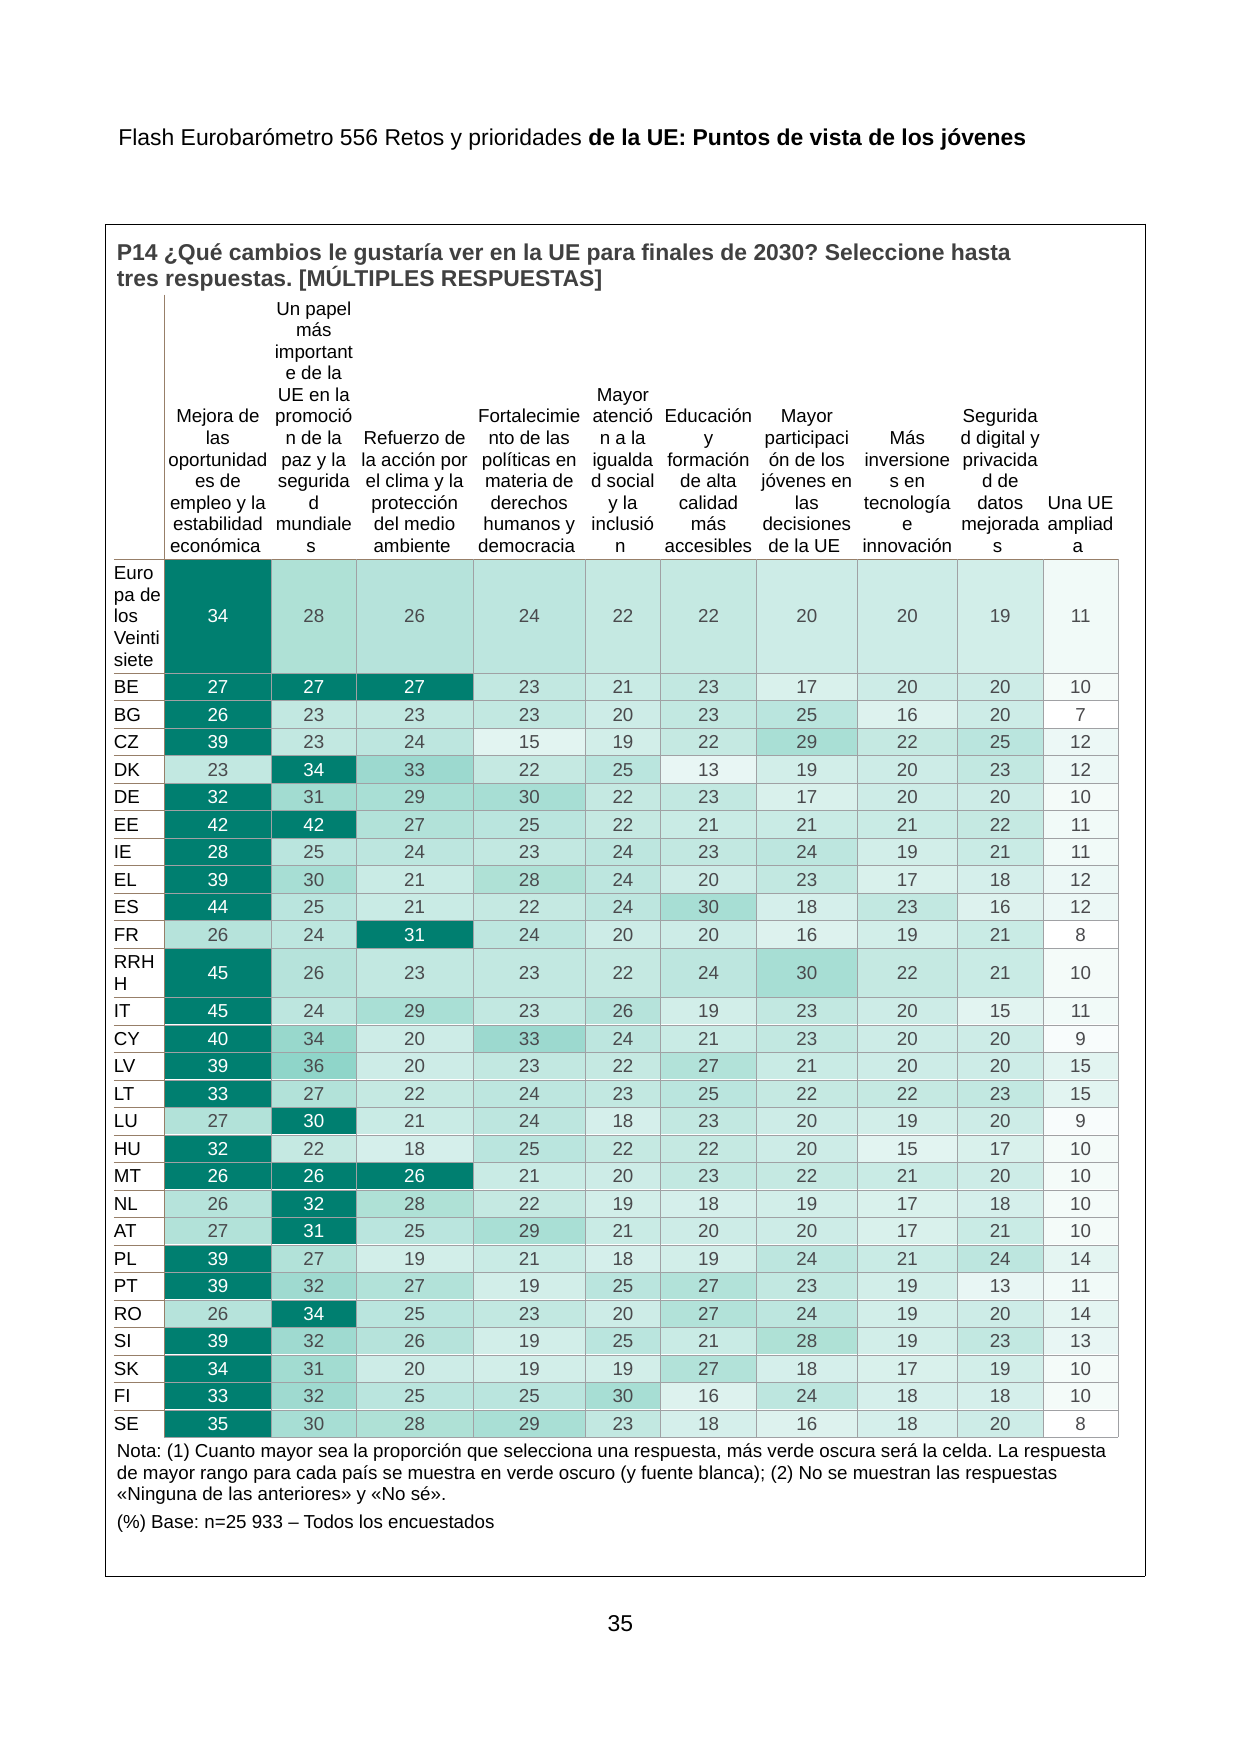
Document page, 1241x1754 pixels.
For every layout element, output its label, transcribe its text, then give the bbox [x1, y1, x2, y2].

table_cell 22 [757, 1163, 857, 1189]
table_cell 15 [1044, 1081, 1118, 1107]
table_cell 10 [1044, 1356, 1118, 1382]
table_cell BE [114, 674, 164, 700]
table_cell 31 [272, 1356, 356, 1382]
table_cell 20 [586, 701, 660, 728]
table_cell 33 [357, 756, 473, 783]
table_cell 25 [474, 1383, 585, 1409]
table_cell 23 [958, 1081, 1043, 1107]
table_cell 24 [757, 1383, 857, 1409]
table_cell 16 [958, 894, 1043, 920]
table_cell 20 [958, 1163, 1043, 1189]
table_cell 22 [474, 894, 585, 920]
table_cell 26 [165, 1191, 271, 1217]
table_cell 23 [757, 998, 857, 1024]
table_cell 10 [1044, 949, 1118, 997]
table_cell 33 [165, 1383, 271, 1409]
table_cell 21 [586, 1218, 660, 1244]
table_cell 42 [272, 811, 356, 838]
table_cell 25 [661, 1081, 756, 1107]
table_cell Refuerzo de la acción por el clima y la protección del medio ambiente [356, 295, 473, 559]
table_cell 23 [272, 701, 356, 728]
table_cell 21 [357, 894, 473, 920]
table_cell 15 [1044, 1053, 1118, 1079]
table_cell 26 [357, 560, 473, 673]
table_cell 22 [958, 811, 1043, 838]
table_cell 10 [1044, 1383, 1118, 1409]
table_cell 24 [958, 1246, 1043, 1272]
table_cell 16 [858, 701, 957, 728]
table_cell EE [114, 811, 164, 838]
table_cell FR [114, 921, 164, 948]
table_cell 20 [757, 1108, 857, 1134]
table_cell 21 [858, 811, 957, 838]
table_cell 10 [1044, 1163, 1118, 1189]
table_cell 40 [165, 1026, 271, 1052]
table_cell 17 [757, 784, 857, 810]
table_cell 12 [1044, 866, 1118, 893]
table_cell 11 [1044, 811, 1118, 838]
table_cell 13 [1044, 1328, 1118, 1354]
table_cell 26 [165, 1163, 271, 1189]
table_cell 11 [1044, 560, 1118, 673]
table_cell 19 [858, 921, 957, 948]
table_cell 14 [1044, 1301, 1118, 1327]
table_cell [114, 295, 164, 559]
table_cell 20 [357, 1356, 473, 1382]
table_cell 30 [272, 866, 356, 893]
table_cell 29 [357, 784, 473, 810]
table_cell 24 [474, 1081, 585, 1107]
table_cell 28 [757, 1328, 857, 1354]
table_cell 18 [661, 1411, 756, 1437]
table_cell 19 [661, 1246, 756, 1272]
table_cell FI [114, 1383, 164, 1409]
table_cell 24 [272, 921, 356, 948]
table_cell 19 [858, 1328, 957, 1354]
table_cell 26 [586, 998, 660, 1024]
table_cell 24 [474, 1108, 585, 1134]
table_cell 19 [958, 560, 1043, 673]
table_cell 22 [474, 756, 585, 783]
table_cell 18 [858, 1383, 957, 1409]
table_cell 10 [1044, 1218, 1118, 1244]
table_cell 30 [272, 1108, 356, 1134]
table_cell ES [114, 894, 164, 920]
table_cell 23 [586, 1411, 660, 1437]
table_cell 20 [858, 1026, 957, 1052]
table_cell 20 [858, 560, 957, 673]
table_cell 24 [272, 998, 356, 1024]
table_cell 24 [357, 839, 473, 865]
table_cell 12 [1044, 756, 1118, 783]
table_cell DK [114, 756, 164, 783]
table_cell 34 [165, 560, 271, 673]
table_cell 24 [586, 1026, 660, 1052]
table_header P14 ¿Qué cambios le gustaría ver en la UE para finales de 2030? Seleccione hasta tres respuestas. [MÚLTIPLES RESPUESTAS] [114, 233, 1043, 294]
table_cell Mayor participación de los jóvenes en las decisiones de la UE [756, 295, 857, 559]
table_cell Un papel más importante de la UE en la promoción de la paz y la seguridad mundiales [271, 295, 356, 559]
table_cell 18 [757, 1356, 857, 1382]
table_cell 31 [357, 921, 473, 948]
table_cell 20 [858, 1053, 957, 1079]
table_cell 23 [474, 839, 585, 865]
table_cell 27 [357, 1273, 473, 1299]
table_cell 23 [757, 866, 857, 893]
table_cell 23 [757, 1026, 857, 1052]
table_cell 21 [474, 1163, 585, 1189]
table_cell 36 [272, 1053, 356, 1079]
table_cell 33 [165, 1081, 271, 1107]
table_cell 21 [757, 811, 857, 838]
table_cell (%) Base: n=25 933 – Todos los encuestados [114, 1508, 1118, 1535]
table_cell 11 [1044, 998, 1118, 1024]
table_cell 17 [958, 1136, 1043, 1162]
table_cell 35 [165, 1411, 271, 1437]
table_cell 15 [958, 998, 1043, 1024]
table_cell 18 [958, 1191, 1043, 1217]
table_cell 20 [357, 1053, 473, 1079]
table_cell 32 [272, 1328, 356, 1354]
table_cell 39 [165, 1053, 271, 1079]
table_cell 33 [474, 1026, 585, 1052]
table_cell 19 [661, 998, 756, 1024]
table_cell Seguridad digital y privacidad de datos mejoradas [957, 295, 1043, 559]
table_cell 39 [165, 866, 271, 893]
table_cell Más inversiones en tecnología e innovación [857, 295, 957, 559]
table_cell 20 [858, 998, 957, 1024]
table_cell 23 [357, 701, 473, 728]
table_cell 24 [474, 921, 585, 948]
table_cell 13 [661, 756, 756, 783]
table_cell 23 [661, 1163, 756, 1189]
table_cell 19 [474, 1356, 585, 1382]
table_cell 25 [272, 839, 356, 865]
table_cell 30 [272, 1411, 356, 1437]
table_cell 30 [757, 949, 857, 997]
table_cell 27 [661, 1301, 756, 1327]
table_cell 32 [272, 1273, 356, 1299]
table_cell 23 [474, 674, 585, 700]
table_cell 23 [586, 1081, 660, 1107]
table_cell 27 [272, 1081, 356, 1107]
table_cell 32 [165, 784, 271, 810]
table_cell 20 [958, 1411, 1043, 1437]
table_cell 25 [357, 1301, 473, 1327]
table_cell 19 [474, 1328, 585, 1354]
table_cell PL [114, 1246, 164, 1272]
table_cell 34 [165, 1356, 271, 1382]
table_cell 24 [357, 729, 473, 755]
table_cell 25 [474, 811, 585, 838]
table_cell 19 [858, 1108, 957, 1134]
table_cell 24 [661, 949, 756, 997]
table_cell 9 [1044, 1026, 1118, 1052]
table_cell HU [114, 1136, 164, 1162]
table_cell 10 [1044, 784, 1118, 810]
table_cell 27 [661, 1273, 756, 1299]
table_cell 27 [165, 1218, 271, 1244]
table_cell IE [114, 839, 164, 865]
table_cell 19 [958, 1356, 1043, 1382]
table_cell 21 [357, 1108, 473, 1134]
table_cell 28 [165, 839, 271, 865]
table_cell 20 [586, 1301, 660, 1327]
table_cell 21 [661, 811, 756, 838]
table_cell SK [114, 1356, 164, 1382]
table_cell 22 [474, 1191, 585, 1217]
table_cell 26 [272, 1163, 356, 1189]
table_cell 19 [357, 1246, 473, 1272]
table_cell 27 [357, 811, 473, 838]
table_cell 22 [586, 1136, 660, 1162]
table_cell Mayor atención a la igualdad social y la inclusión [585, 295, 660, 559]
table_cell 25 [272, 894, 356, 920]
table_cell 20 [958, 1026, 1043, 1052]
table_cell 16 [661, 1383, 756, 1409]
table_cell 26 [357, 1163, 473, 1189]
table_cell 20 [958, 784, 1043, 810]
table_cell 21 [586, 674, 660, 700]
table_cell 28 [474, 866, 585, 893]
table_cell 24 [586, 839, 660, 865]
table_cell 16 [757, 1411, 857, 1437]
table_cell 30 [586, 1383, 660, 1409]
table_cell 22 [586, 560, 660, 673]
table_cell 23 [661, 784, 756, 810]
table_cell 19 [586, 729, 660, 755]
table_cell 22 [661, 560, 756, 673]
table_cell 27 [661, 1053, 756, 1079]
table_cell 39 [165, 729, 271, 755]
table_cell 26 [165, 921, 271, 948]
table_cell 23 [958, 756, 1043, 783]
table_cell 19 [858, 839, 957, 865]
table_cell 21 [661, 1328, 756, 1354]
table_cell 25 [958, 729, 1043, 755]
table_cell 20 [958, 674, 1043, 700]
table_cell 20 [661, 1218, 756, 1244]
table_cell 27 [661, 1356, 756, 1382]
table_cell 27 [165, 674, 271, 700]
table_cell 18 [858, 1411, 957, 1437]
table_cell 18 [586, 1108, 660, 1134]
table_cell 20 [586, 1163, 660, 1189]
table_cell 22 [858, 729, 957, 755]
table_cell 27 [272, 674, 356, 700]
table_cell 15 [474, 729, 585, 755]
table_cell 28 [357, 1191, 473, 1217]
table_cell NL [114, 1191, 164, 1217]
table_cell 39 [165, 1328, 271, 1354]
table_cell 19 [474, 1273, 585, 1299]
table_cell 23 [661, 1108, 756, 1134]
table_cell 25 [757, 701, 857, 728]
table_cell 22 [586, 949, 660, 997]
table_cell 20 [958, 701, 1043, 728]
table_cell Una UE ampliada [1043, 295, 1118, 559]
table_cell 22 [661, 1136, 756, 1162]
table_cell AT [114, 1218, 164, 1244]
table_cell 17 [858, 1218, 957, 1244]
table_cell Educación y formación de alta calidad más accesibles [660, 295, 756, 559]
table_cell SI [114, 1328, 164, 1354]
table_cell CZ [114, 729, 164, 755]
table_cell 18 [757, 894, 857, 920]
table_cell 19 [586, 1191, 660, 1217]
table_cell 17 [858, 1356, 957, 1382]
table_cell 19 [858, 1301, 957, 1327]
table_cell 10 [1044, 1191, 1118, 1217]
table_cell 18 [586, 1246, 660, 1272]
table_cell 9 [1044, 1108, 1118, 1134]
table_cell 21 [958, 839, 1043, 865]
table_cell 23 [474, 998, 585, 1024]
table_cell 20 [858, 674, 957, 700]
table_cell 29 [474, 1411, 585, 1437]
table_cell 14 [1044, 1246, 1118, 1272]
table_cell 12 [1044, 894, 1118, 920]
table_cell 32 [165, 1136, 271, 1162]
table_cell 17 [858, 866, 957, 893]
table_cell LV [114, 1053, 164, 1079]
table_cell 28 [272, 560, 356, 673]
table_cell 25 [586, 1328, 660, 1354]
table_cell 22 [586, 1053, 660, 1079]
table_cell MT [114, 1163, 164, 1189]
table_cell SE [114, 1411, 164, 1437]
table_cell 22 [586, 811, 660, 838]
table_cell 23 [165, 756, 271, 783]
table_cell 23 [757, 1273, 857, 1299]
table_cell Nota: (1) Cuanto mayor sea la proporción que selecciona una respuesta, más verde oscura será la celda. La respuesta de mayor rango para cada país se muestra en verde oscuro (y fuente blanca); (2) No se muestran las respuestas «Ninguna de las anteriores» y «No sé». [114, 1437, 1118, 1508]
table_cell 23 [661, 674, 756, 700]
table_cell 23 [661, 839, 756, 865]
table_cell 21 [958, 921, 1043, 948]
table_cell PT [114, 1273, 164, 1299]
table_cell 28 [357, 1411, 473, 1437]
table_cell 18 [661, 1191, 756, 1217]
table_cell 25 [586, 1273, 660, 1299]
table_cell 20 [586, 921, 660, 948]
table_cell 10 [1044, 1136, 1118, 1162]
table_cell 22 [272, 1136, 356, 1162]
table_cell LT [114, 1081, 164, 1107]
table_cell 19 [757, 756, 857, 783]
table_cell 23 [474, 1053, 585, 1079]
table_cell 24 [757, 839, 857, 865]
table_cell 12 [1044, 729, 1118, 755]
table_cell 18 [357, 1136, 473, 1162]
table_cell 27 [357, 674, 473, 700]
table_cell DE [114, 784, 164, 810]
table_cell BG [114, 701, 164, 728]
table_cell IT [114, 998, 164, 1024]
table_cell CY [114, 1026, 164, 1052]
table_cell 42 [165, 811, 271, 838]
table_cell 10 [1044, 674, 1118, 700]
table_cell 39 [165, 1246, 271, 1272]
table_cell 19 [757, 1191, 857, 1217]
table_cell 26 [357, 1328, 473, 1354]
table_cell 13 [958, 1273, 1043, 1299]
table_cell 23 [661, 701, 756, 728]
table_cell Mejora de las oportunidades de empleo y la estabilidad económica [165, 295, 271, 559]
table_cell 22 [586, 784, 660, 810]
table_cell Europa de los Veintisiete [114, 560, 164, 673]
table_cell 20 [757, 1136, 857, 1162]
table_cell 24 [757, 1246, 857, 1272]
table_cell 26 [165, 1301, 271, 1327]
table_cell 22 [357, 1081, 473, 1107]
table_cell RO [114, 1301, 164, 1327]
table_cell 7 [1044, 701, 1118, 728]
table_cell 20 [357, 1026, 473, 1052]
table_cell 22 [757, 1081, 857, 1107]
table_cell 11 [1044, 839, 1118, 865]
table_cell 31 [272, 1218, 356, 1244]
table_cell 19 [858, 1273, 957, 1299]
table_cell 45 [165, 998, 271, 1024]
table_cell 19 [586, 1356, 660, 1382]
table_cell 21 [858, 1246, 957, 1272]
table_cell 20 [858, 784, 957, 810]
table_cell 15 [858, 1136, 957, 1162]
table_cell 29 [357, 998, 473, 1024]
table_cell 17 [757, 674, 857, 700]
table_cell 34 [272, 756, 356, 783]
table_cell 24 [757, 1301, 857, 1327]
table_cell 31 [272, 784, 356, 810]
table_cell 20 [757, 560, 857, 673]
table_cell 29 [757, 729, 857, 755]
table_cell 23 [474, 701, 585, 728]
table_cell 29 [474, 1218, 585, 1244]
table_cell 44 [165, 894, 271, 920]
table_cell 24 [474, 560, 585, 673]
table_cell 21 [757, 1053, 857, 1079]
table_header [1043, 233, 1118, 294]
table_cell RRHH [114, 949, 164, 997]
table_cell 23 [858, 894, 957, 920]
table_cell LU [114, 1108, 164, 1134]
table_cell 25 [357, 1383, 473, 1409]
table_cell 21 [661, 1026, 756, 1052]
table_cell 25 [474, 1136, 585, 1162]
table_cell 18 [958, 1383, 1043, 1409]
table_cell 30 [474, 784, 585, 810]
table_cell 20 [661, 866, 756, 893]
table_cell 16 [757, 921, 857, 948]
table_cell 22 [858, 949, 957, 997]
table_cell 23 [474, 1301, 585, 1327]
table_cell 11 [1044, 1273, 1118, 1299]
table_cell 21 [958, 949, 1043, 997]
table_cell 18 [958, 866, 1043, 893]
table_cell 8 [1044, 1411, 1118, 1437]
table_cell 22 [858, 1081, 957, 1107]
table_cell 8 [1044, 921, 1118, 948]
table_cell 27 [165, 1108, 271, 1134]
table_cell Fortalecimiento de las políticas en materia de derechos humanos y democracia [473, 295, 585, 559]
table_cell 20 [958, 1301, 1043, 1327]
table_cell 26 [272, 949, 356, 997]
table_cell 24 [586, 894, 660, 920]
table_cell 21 [357, 866, 473, 893]
table_cell 20 [661, 921, 756, 948]
table_cell 32 [272, 1191, 356, 1217]
table_cell 30 [661, 894, 756, 920]
table_cell 21 [474, 1246, 585, 1272]
table_cell 27 [272, 1246, 356, 1272]
table_cell 21 [858, 1163, 957, 1189]
table_cell 25 [586, 756, 660, 783]
table_cell 17 [858, 1191, 957, 1217]
table_cell 24 [586, 866, 660, 893]
table_cell 34 [272, 1301, 356, 1327]
table_cell 20 [958, 1108, 1043, 1134]
table_cell 25 [357, 1218, 473, 1244]
table_cell 22 [661, 729, 756, 755]
table_cell 20 [757, 1218, 857, 1244]
table_cell EL [114, 866, 164, 893]
table_cell 23 [357, 949, 473, 997]
table_cell 32 [272, 1383, 356, 1409]
table_cell 21 [958, 1218, 1043, 1244]
table_cell 20 [958, 1053, 1043, 1079]
table_cell 23 [958, 1328, 1043, 1354]
table_cell 26 [165, 701, 271, 728]
table_cell 23 [272, 729, 356, 755]
table_cell 39 [165, 1273, 271, 1299]
table_cell 45 [165, 949, 271, 997]
table_cell 34 [272, 1026, 356, 1052]
table_cell 20 [858, 756, 957, 783]
table_cell 23 [474, 949, 585, 997]
